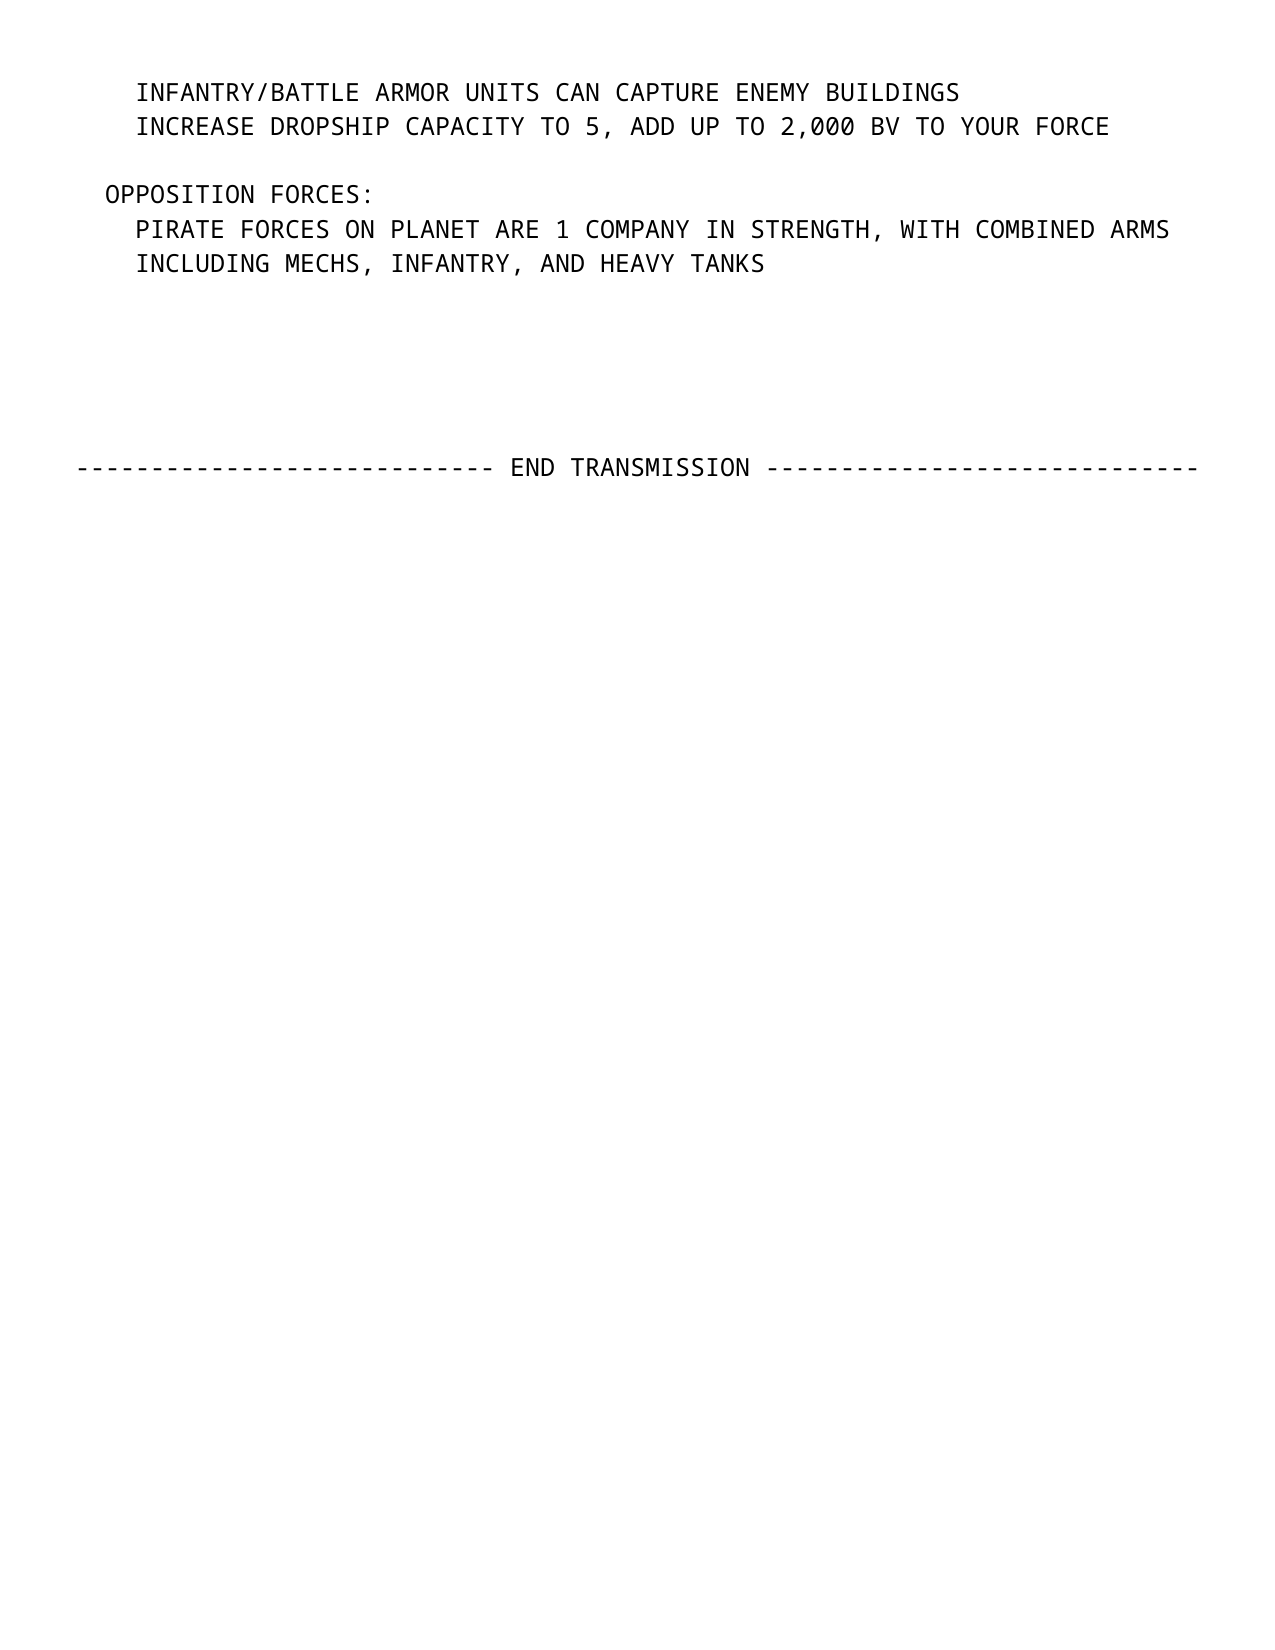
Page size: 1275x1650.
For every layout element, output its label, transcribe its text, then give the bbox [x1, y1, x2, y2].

text ---------------------------- END TRANSMISSION ----------------------------- [75, 416, 1200, 484]
text OPPOSITION FORCES: [75, 177, 1200, 211]
text INCREASE DROPSHIP CAPACITY TO 5, ADD UP TO 2,000 BV TO YOUR FORCE [75, 109, 1200, 143]
text INCLUDING MECHS, INFANTRY, AND HEAVY TANKS [75, 245, 1200, 279]
text INFANTRY/BATTLE ARMOR UNITS CAN CAPTURE ENEMY BUILDINGS [75, 75, 1200, 109]
text PIRATE FORCES ON PLANET ARE 1 COMPANY IN STRENGTH, WITH COMBINED ARMS [75, 211, 1200, 245]
